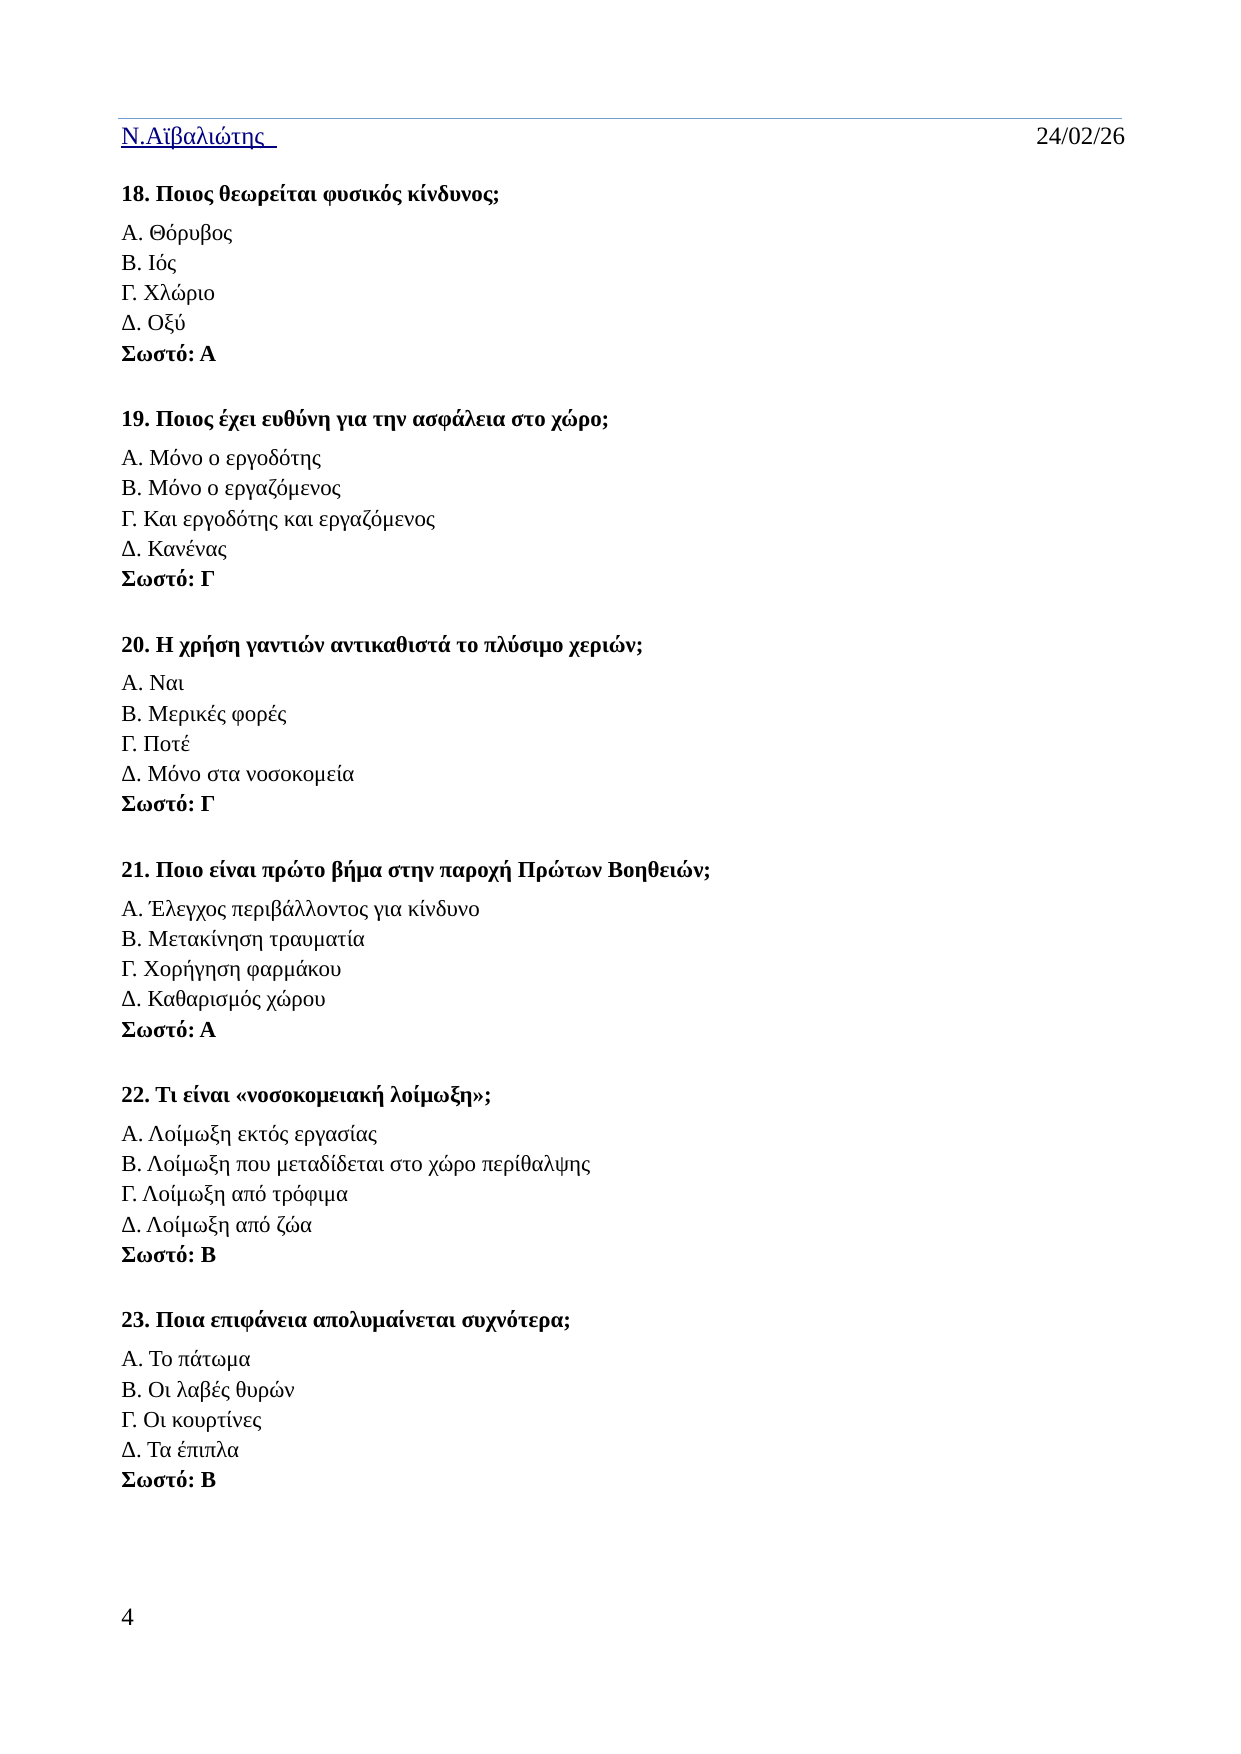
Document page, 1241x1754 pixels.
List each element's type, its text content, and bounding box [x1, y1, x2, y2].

subtitle 20. Η χρήση γαντιών αντικαθιστά το πλύσιμο χεριών; [121, 631, 1119, 657]
text Α. Λοίμωξη εκτός εργασίας Β. Λοίμωξη που μεταδίδεται στο χώρο περίθαλψης Γ. Λοίμωξη από τρόφιμα Δ. Λοίμωξη από ζώα Σωστό: Β [121, 1120, 1119, 1267]
subtitle 18. Ποιος θεωρείται φυσικός κίνδυνος; [121, 180, 1119, 206]
subtitle 19. Ποιος έχει ευθύνη για την ασφάλεια στο χώρο; [121, 405, 1119, 432]
subtitle 23. Ποια επιφάνεια απολυμαίνεται συχνότερα; [121, 1307, 1119, 1333]
text Α. Μόνο ο εργοδότης Β. Μόνο ο εργαζόμενος Γ. Και εργοδότης και εργαζόμενος Δ. Κανένας Σωστό: Γ [121, 444, 1119, 591]
subtitle 22. Τι είναι «νοσοκομειακή λοίμωξη»; [121, 1081, 1119, 1108]
subtitle 21. Ποιο είναι πρώτο βήμα στην παροχή Πρώτων Βοηθειών; [121, 856, 1119, 882]
text Α. Έλεγχος περιβάλλοντος για κίνδυνο Β. Μετακίνηση τραυματία Γ. Χορήγηση φαρμάκου Δ. Καθαρισμός χώρου Σωστό: Α [121, 895, 1119, 1042]
text Α. Θόρυβος Β. Ιός Γ. Χλώριο Δ. Οξύ Σωστό: Α [121, 219, 1119, 366]
text Α. Ναι Β. Μερικές φορές Γ. Ποτέ Δ. Μόνο στα νοσοκομεία Σωστό: Γ [121, 669, 1119, 817]
text Α. Το πάτωμα Β. Οι λαβές θυρών Γ. Οι κουρτίνες Δ. Τα έπιπλα Σωστό: Β [121, 1345, 1119, 1493]
